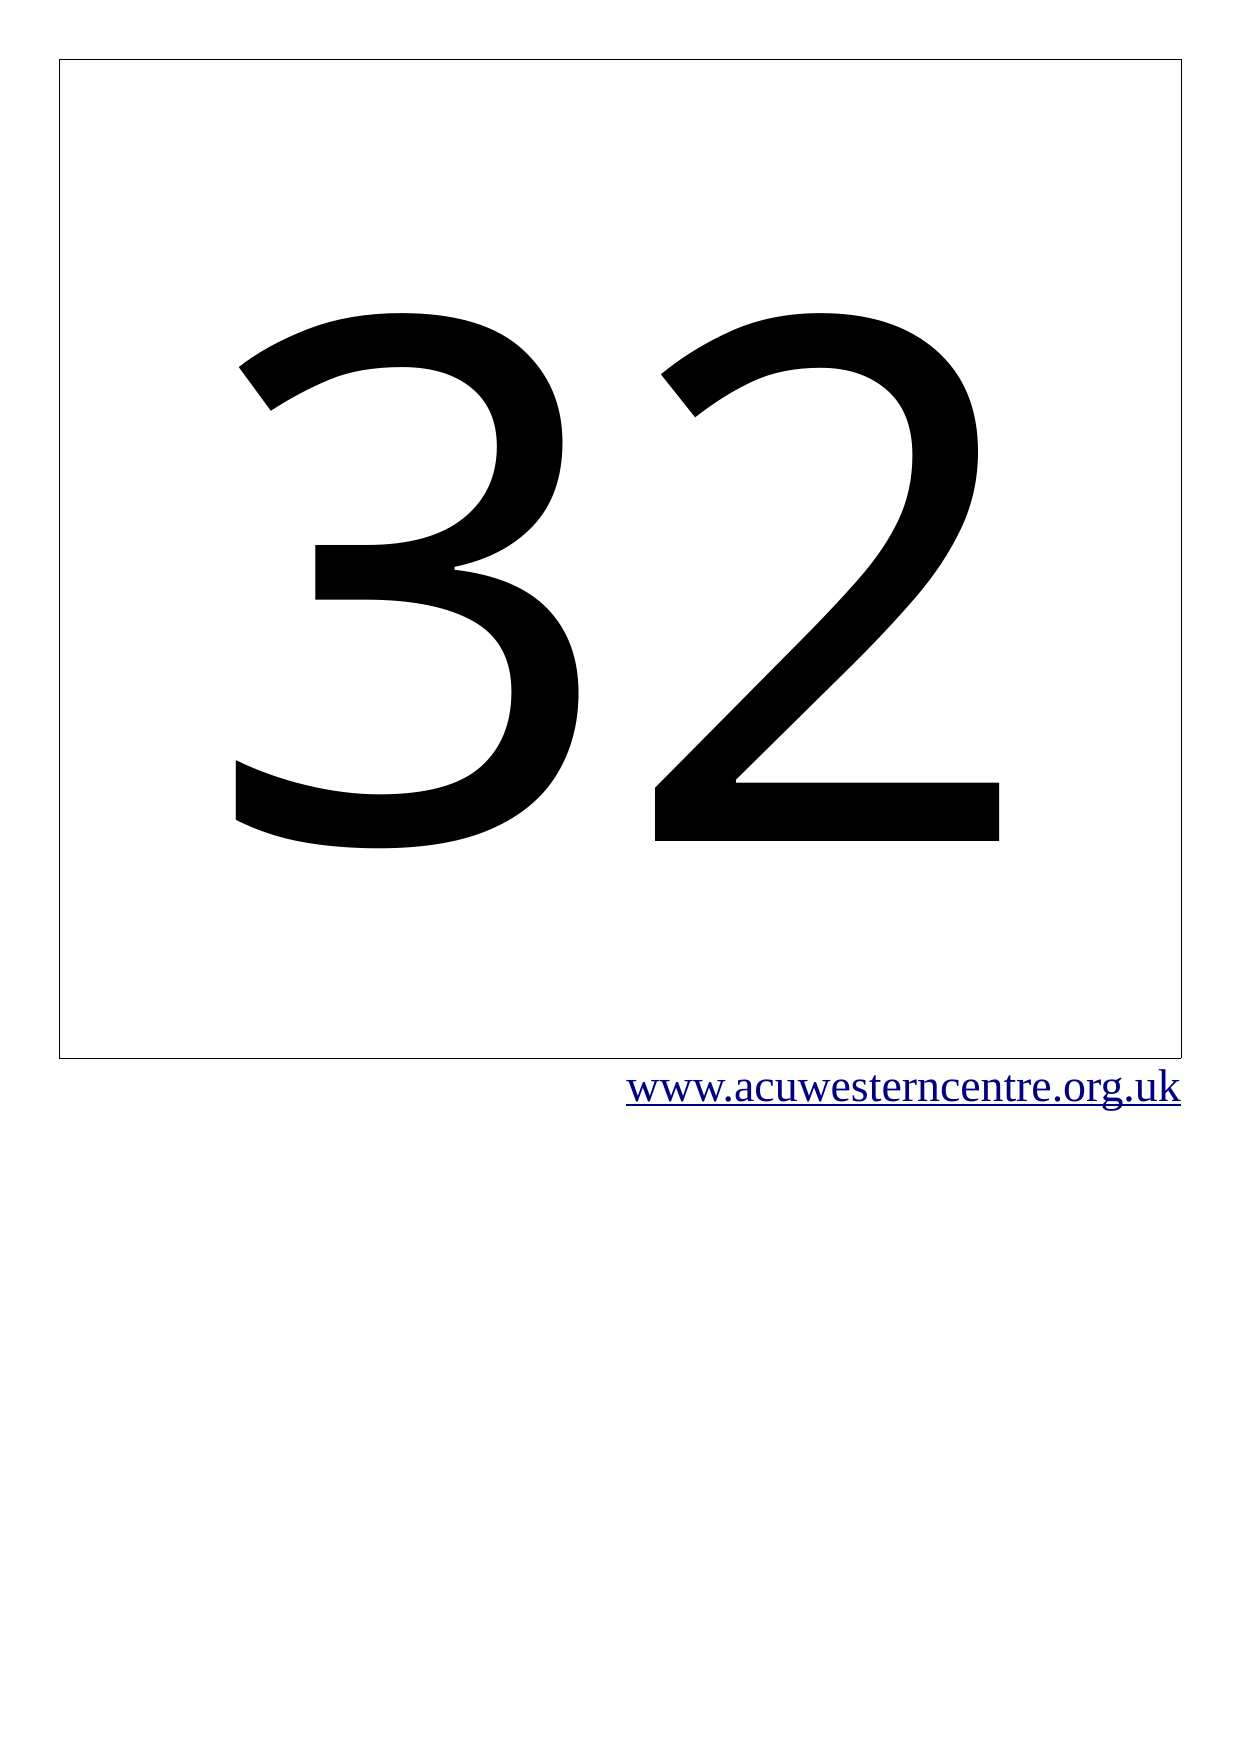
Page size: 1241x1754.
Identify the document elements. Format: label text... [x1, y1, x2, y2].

text www.acuwesterncentre.org.uk [59, 1059, 1181, 1111]
text 32 [60, 60, 1181, 1058]
